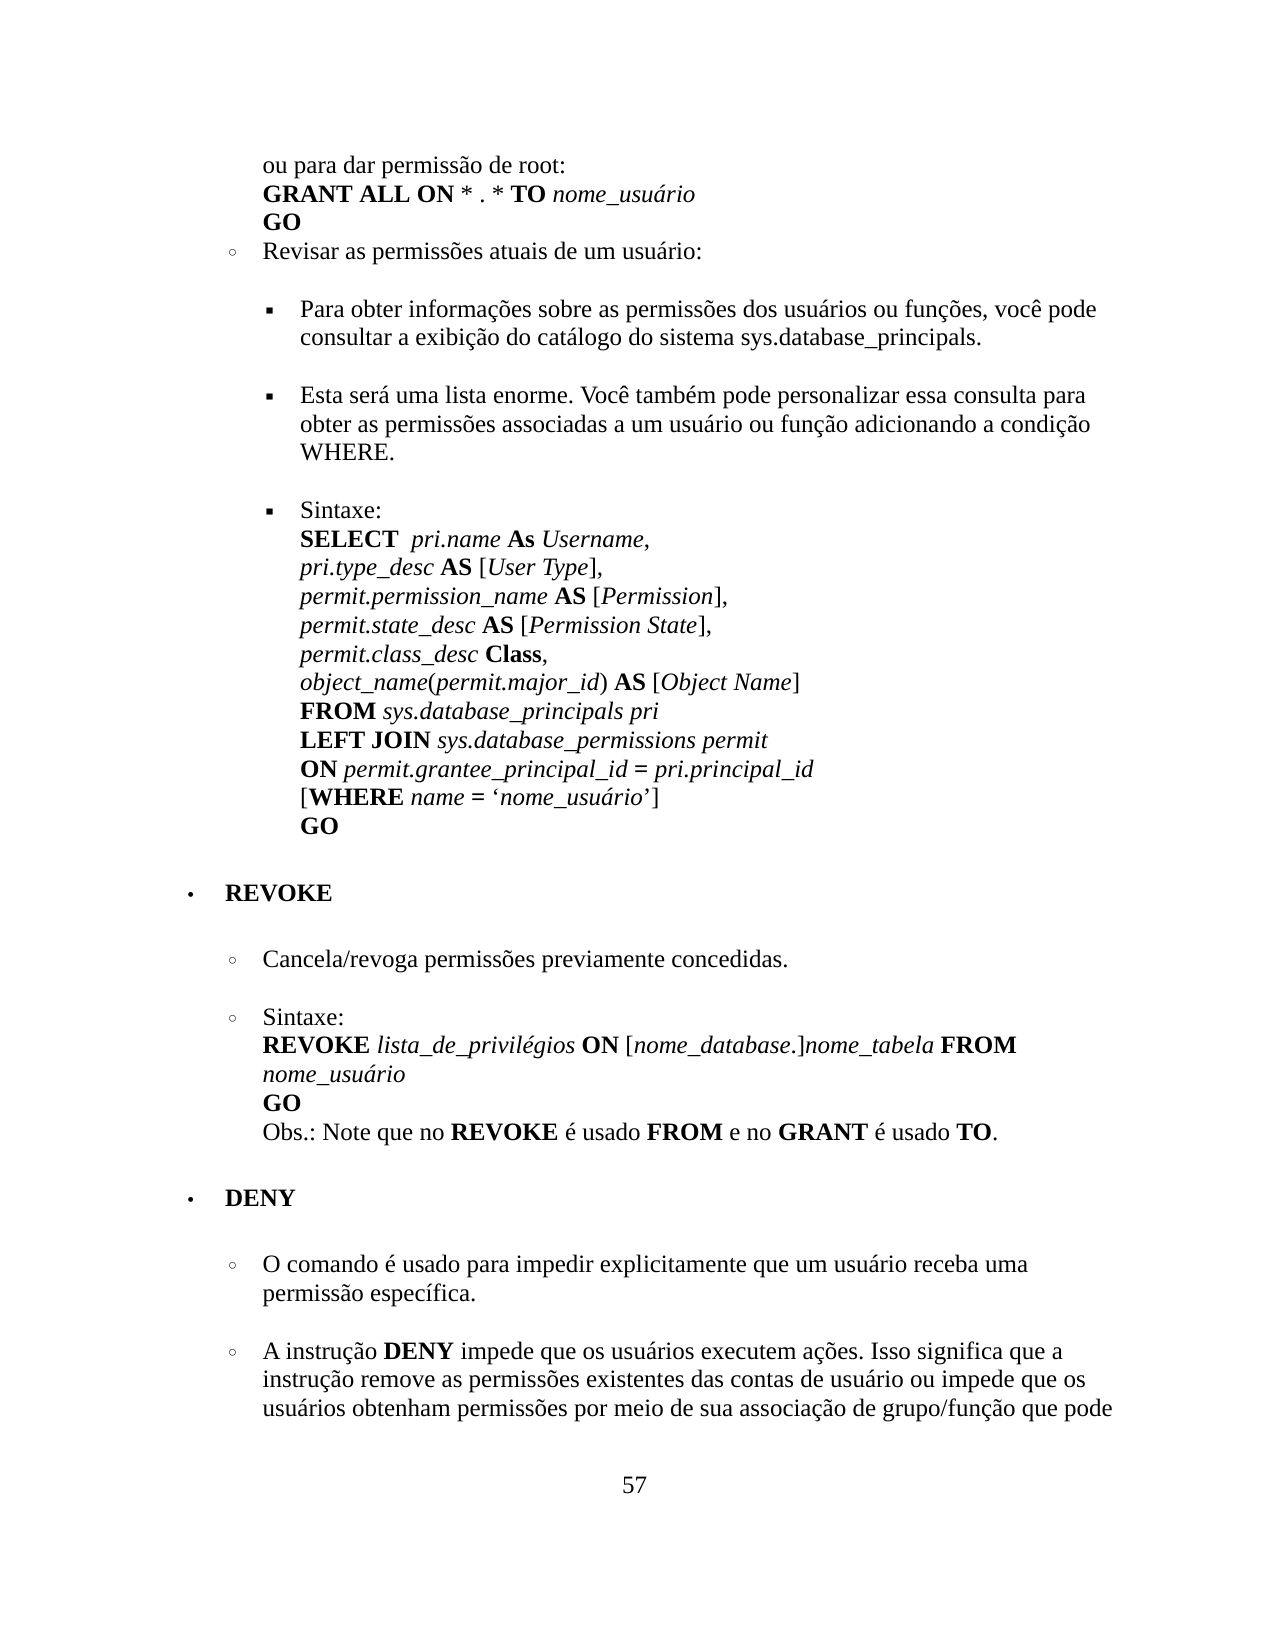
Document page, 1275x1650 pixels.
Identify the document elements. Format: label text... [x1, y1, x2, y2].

list DENY [187, 1183, 1125, 1241]
list REVOKE [187, 878, 1125, 935]
list Sintaxe: REVOKE lista_de_privilégios ON [nome_database.]nome_tabela FROM nome_usuário GO Obs.: Note que no REVOKE é usado FROM e no GRANT é usado TO. [225, 1002, 1125, 1174]
list Para obter informações sobre as permissões dos usuários ou funções, você pode consultar a exibição do catálogo do sistema sys.database_principals. [262, 294, 1125, 380]
list Esta será uma lista enorme. Você também pode personalizar essa consulta para obter as permissões associadas a um usuário ou função adicionando a condição WHERE. [262, 380, 1125, 495]
list Sintaxe: SELECT pri.name As Username, pri.type_desc AS [User Type], permit.permission_name AS [Permission], permit.state_desc AS [Permission State], permit.class_desc Class, object_name(permit.major_id) AS [Object Name] FROM sys.database_principals pri LEFT JOIN sys.database_permissions permit ON permit.grantee_principal_id = pri.principal_id [WHERE name = ‘nome_usuário’] GO [262, 495, 1125, 869]
list ou para dar permissão de root: GRANT ALL ON * . * TO nome_usuário GO [225, 150, 1125, 236]
list Cancela/revoga permissões previamente concedidas. [225, 944, 1125, 1002]
list Revisar as permissões atuais de um usuário: [225, 236, 1125, 294]
list O comando é usado para impedir explicitamente que um usuário receba uma permissão específica. [225, 1249, 1125, 1336]
list A instrução DENY impede que os usuários executem ações. Isso significa que a instrução remove as permissões existentes das contas de usuário ou impede que os usuários obtenham permissões por meio de sua associação de grupo/função que pode [225, 1336, 1125, 1422]
